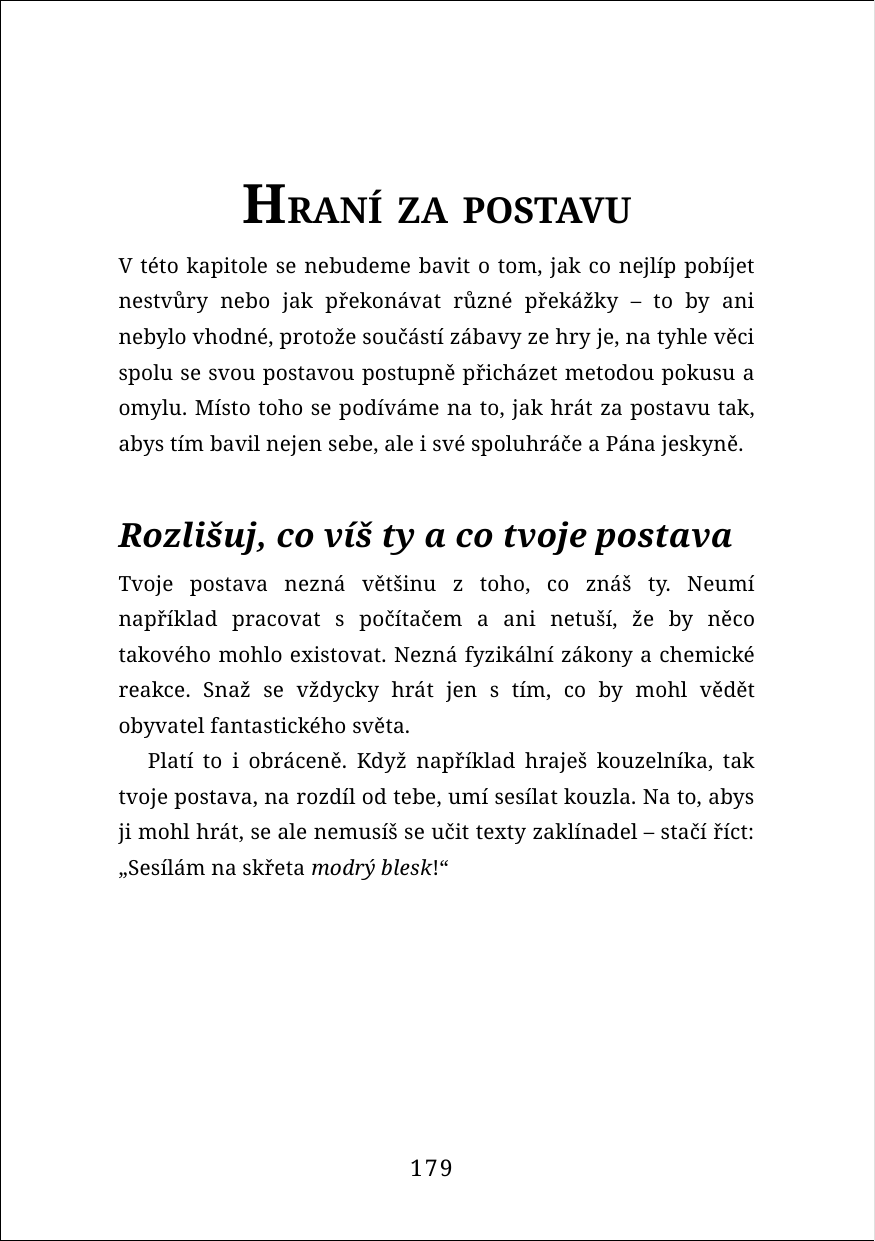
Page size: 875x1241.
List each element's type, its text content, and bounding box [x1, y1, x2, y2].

text V této kapitole se nebudeme bavit o tom, jak co nejlíp pobíjet nestvůry nebo jak překonávat různé překážky – to by ani nebylo vhodné, protože součástí zábavy ze hry je, na tyhle věci spolu se svou postavou postupně přicházet metodou pokusu a omylu. Místo toho se podíváme na to, jak hrát za postavu tak, abys tím bavil nejen sebe, ale i své spoluhráče a Pána jeskyně. [118, 251, 756, 457]
subtitle Rozlišuj, co víš ty a co tvoje postava [118, 511, 756, 557]
text Tvoje postava nezná většinu z toho, co znáš ty. Neumí například pracovat s počítačem a ani netuší, že by něco takového mohlo existovat. Nezná fyzikální zákony a chemické reakce. Snaž se vždycky hrát jen s tím, co by mohl vědět obyvatel fantastického světa. Platí to i obráceně. Když například hraješ kouzelníka, tak tvoje postava, na rozdíl od tebe, umí sesílat kouzla. Na to, abys ji mohl hrát, se ale nemusíš se učit texty zaklínadel – stačí říct: „Sesílám na skřeta modrý blesk!“ [118, 569, 756, 881]
subtitle Hraní za postavu [118, 166, 756, 239]
